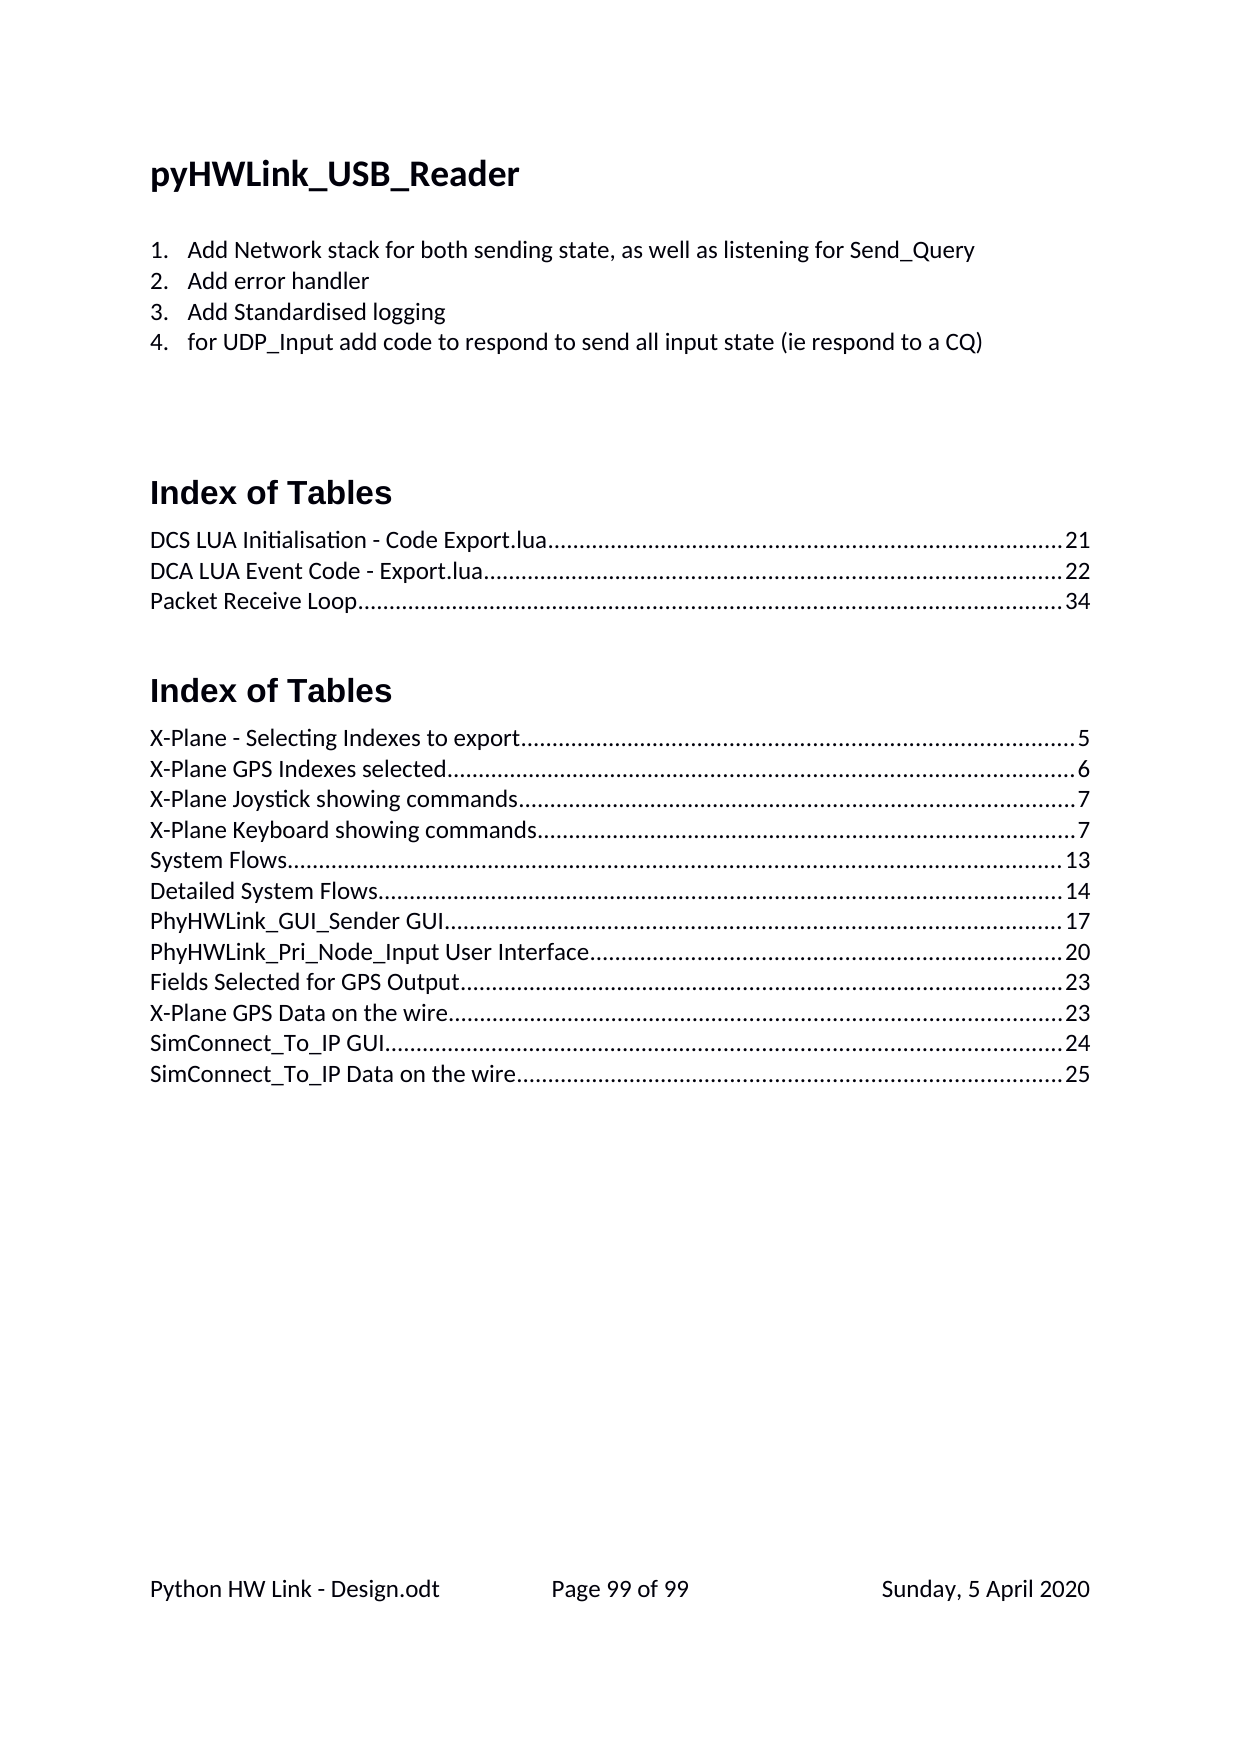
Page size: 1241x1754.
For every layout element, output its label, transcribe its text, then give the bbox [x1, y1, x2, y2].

list Add Network stack for both sending state, as well as listening for Send_Query [150, 235, 1090, 265]
text DCS LUA Initialisation - Code Export.lua 21 [150, 524, 1090, 555]
text X-Plane Keyboard showing commands 7 [150, 814, 1090, 844]
list for UDP_Input add code to respond to send all input state (ie respond to a CQ) [150, 326, 1090, 357]
text DCA LUA Event Code - Export.lua 22 [150, 555, 1090, 585]
list Add Standardised logging [150, 296, 1090, 326]
text SimConnect_To_IP Data on the wire 25 [150, 1058, 1090, 1088]
list Add error handler [150, 265, 1090, 296]
text SimConnect_To_IP GUI 24 [150, 1027, 1090, 1058]
text X-Plane GPS Data on the wire 23 [150, 997, 1090, 1027]
text Detailed System Flows 14 [150, 875, 1090, 905]
text System Flows 13 [150, 844, 1090, 875]
text X-Plane - Selecting Indexes to export 5 [150, 722, 1090, 753]
text X-Plane GPS Indexes selected 6 [150, 753, 1090, 783]
subtitle pyHWLink_USB_Reader [150, 150, 1090, 196]
text PhyHWLink_Pri_Node_Input User Interface 20 [150, 936, 1090, 966]
text Packet Receive Loop 34 [150, 585, 1090, 616]
text Fields Selected for GPS Output 23 [150, 966, 1090, 997]
subtitle Index of Tables [150, 671, 1090, 710]
text PhyHWLink_GUI_Sender GUI 17 [150, 905, 1090, 936]
subtitle Index of Tables [150, 473, 1090, 512]
text X-Plane Joystick showing commands 7 [150, 783, 1090, 814]
